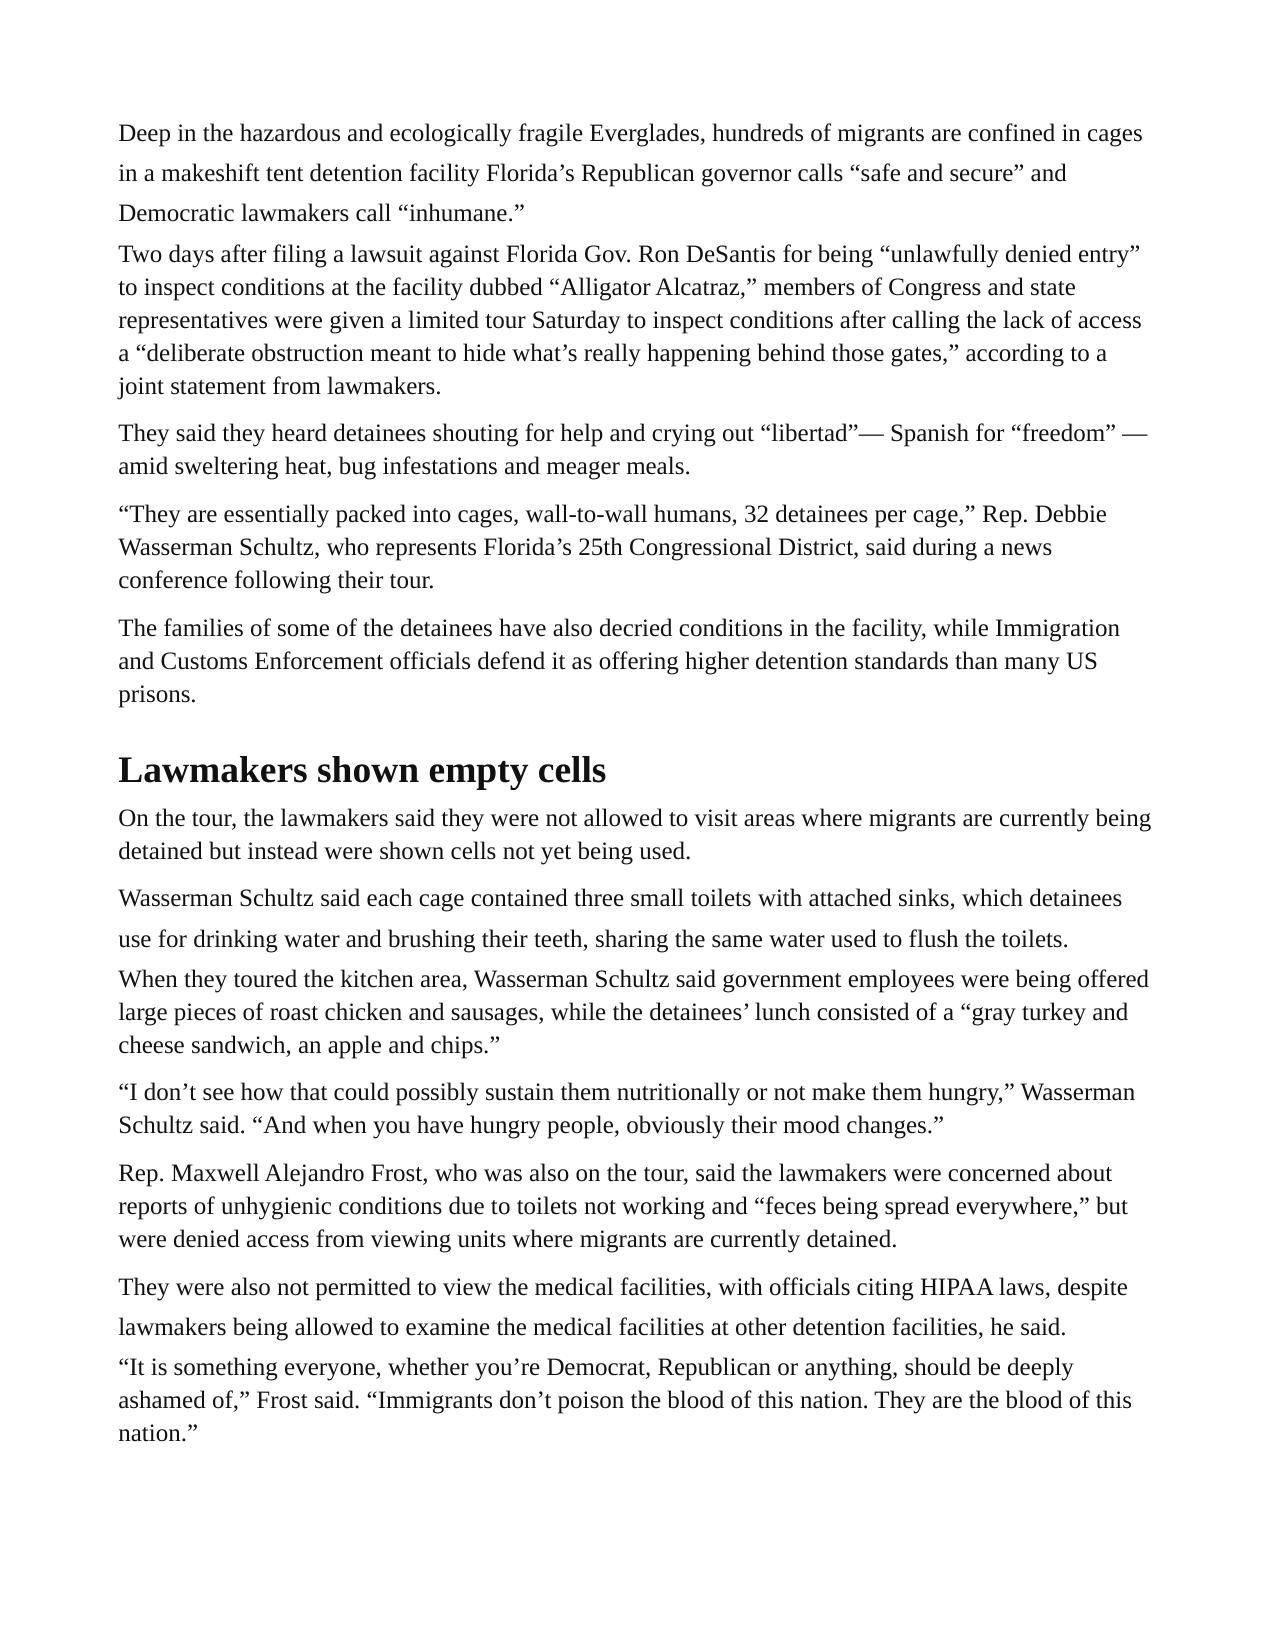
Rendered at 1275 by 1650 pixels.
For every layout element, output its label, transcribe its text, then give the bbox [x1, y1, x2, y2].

subtitle Lawmakers shown empty cells [118, 747, 1157, 790]
text On the tour, the lawmakers said they were not allowed to visit areas where migrants are currently being detained but instead were shown cells not yet being used. [118, 803, 1157, 864]
text “I don’t see how that could possibly sustain them nutritionally or not make them hungry,” Wasserman Schultz said. “And when you have hungry people, obviously their mood changes.” [118, 1077, 1157, 1139]
text The families of some of the detainees have also decried conditions in the facility, while Immigration and Customs Enforcement officials defend it as offering higher detention standards than many US prisons. [118, 613, 1157, 707]
text “It is something everyone, whether you’re Democrat, Republican or anything, should be deeply ashamed of,” Frost said. “Immigrants don’t poison the blood of this nation. They are the blood of this nation.” [118, 1352, 1157, 1447]
text “They are essentially packed into cages, wall-to-wall humans, 32 detainees per cage,” Rep. Debbie Wasserman Schultz, who represents Florida’s 25th Congressional District, said during a news conference following their tour. [118, 499, 1157, 594]
text When they toured the kitchen area, Wasserman Schultz said government employees were being offered large pieces of roast chicken and sausages, while the detainees’ lunch consisted of a “gray turkey and cheese sandwich, an apple and chips.” [118, 964, 1157, 1059]
text Deep in the hazardous and ecologically fragile Everglades, hundreds of migrants are confined in cages in a makeshift tent detention facility Florida’s Republican governor calls “safe and secure” and Democratic lawmakers call “inhumane.” [118, 118, 1157, 227]
text They said they heard detainees shouting for help and crying out “libertad”— Spanish for “freedom” — amid sweltering heat, bug infestations and meager meals. [118, 418, 1157, 480]
text Two days after filing a lawsuit against Florida Gov. Ron DeSantis for being “unlawfully denied entry” to inspect conditions at the facility dubbed “Alligator Alcatraz,” members of Congress and state representatives were given a limited tour Saturday to inspect conditions after calling the lack of access a “deliberate obstruction meant to hide what’s really happening behind those gates,” according to a joint statement from lawmakers. [118, 239, 1157, 399]
text They were also not permitted to view the medical facilities, with officials citing HIPAA laws, despite lawmakers being allowed to examine the medical facilities at other detention facilities, he said. [118, 1272, 1157, 1341]
text Wasserman Schultz said each cage contained three small toilets with attached sinks, which detainees use for drinking water and brushing their teeth, sharing the same water used to flush the toilets. [118, 883, 1157, 952]
text Rep. Maxwell Alejandro Frost, who was also on the tour, said the lawmakers were concerned about reports of unhygienic conditions due to toilets not working and “feces being spread everywhere,” but were denied access from viewing units where migrants are currently detained. [118, 1158, 1157, 1253]
